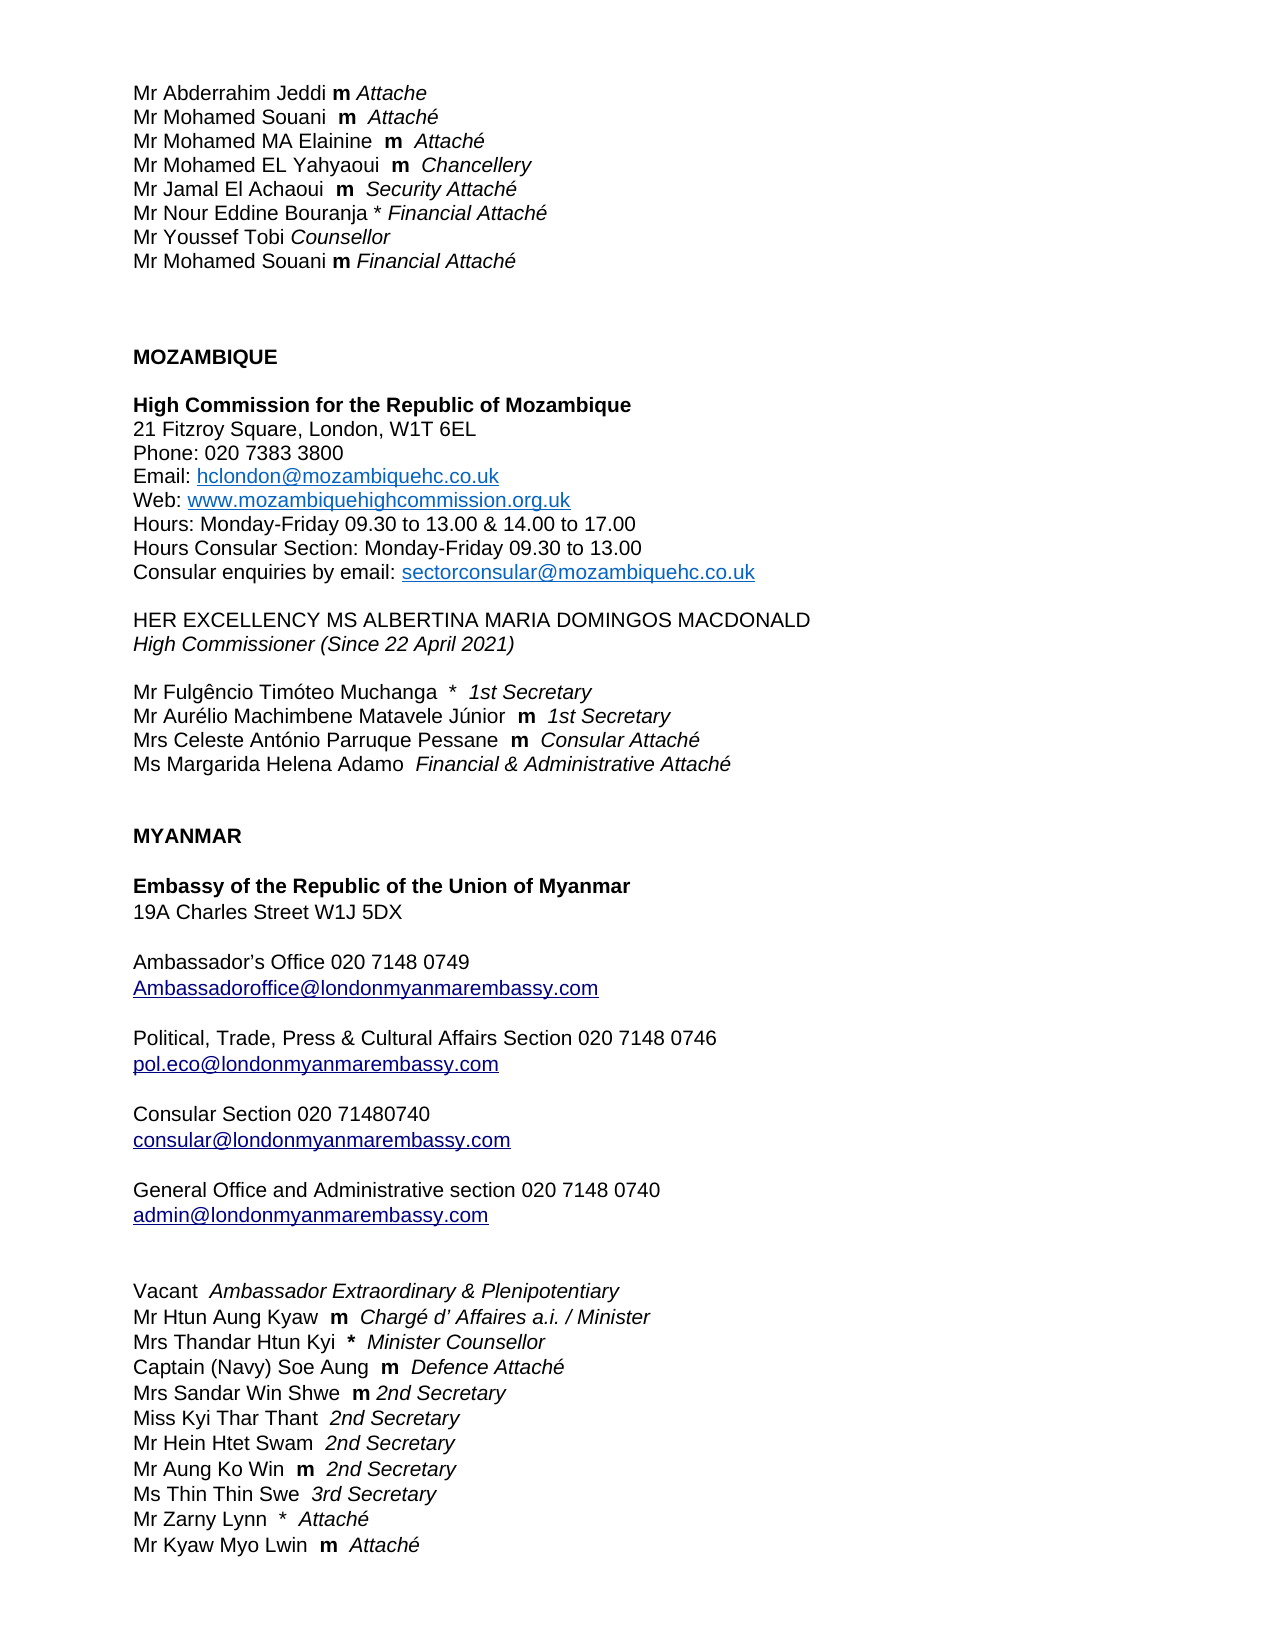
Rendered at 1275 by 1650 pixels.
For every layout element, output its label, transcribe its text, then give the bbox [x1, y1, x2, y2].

text Ms Thin Thin Swe 3rd Secretary [133, 1482, 1181, 1506]
text Consular enquiries by email: sectorconsular@mozambiquehc.co.uk [133, 560, 1181, 584]
text HER EXCELLENCY MS ALBERTINA MARIA DOMINGOS MACDONALD [133, 608, 1181, 632]
text 21 Fitzroy Square, London, W1T 6EL [133, 416, 1181, 440]
text Mr Zarny Lynn * Attaché [133, 1507, 1181, 1531]
text Mr Fulgêncio Timóteo Muchanga * 1st Secretary [133, 680, 1181, 704]
text Consular Section 020 71480740 [133, 1102, 1181, 1126]
text Email: hclondon@mozambiquehc.co.uk [133, 464, 1181, 488]
text Hours: Monday-Friday 09.30 to 13.00 & 14.00 to 17.00 [133, 512, 1181, 536]
text Miss Kyi Thar Thant 2nd Secretary [133, 1406, 1181, 1430]
text Mr Youssef Tobi Counsellor [133, 225, 1181, 249]
text Mr Mohamed Souani m Attaché Mr Mohamed MA Elainine m Attaché [133, 105, 1181, 153]
text Mr Htun Aung Kyaw m Chargé d’ Affaires a.i. / Minister [133, 1304, 1181, 1328]
text Ms Margarida Helena Adamo Financial & Administrative Attaché [133, 752, 1181, 776]
text Captain (Navy) Soe Aung m Defence Attaché [133, 1355, 1181, 1379]
text Mr Mohamed Souani m Financial Attaché [133, 249, 1181, 273]
text High Commissioner (Since 22 April 2021) [133, 632, 1181, 656]
text Mr Kyaw Myo Lwin m Attaché [133, 1532, 1181, 1556]
text MYANMAR [133, 824, 1181, 848]
text Embassy of the Republic of the Union of Myanmar [133, 874, 1181, 898]
text Ambassador’s Office 020 7148 0749 [133, 950, 1181, 974]
text Political, Trade, Press & Cultural Affairs Section 020 7148 0746 [133, 1026, 1181, 1050]
text Ambassadoroffice@londonmyanmarembassy.com [133, 976, 1181, 999]
text Web: www.mozambiquehighcommission.org.uk [133, 488, 1181, 512]
text Mrs Celeste António Parruque Pessane m Consular Attaché [133, 728, 1181, 752]
text Mr Aurélio Machimbene Matavele Júnior m 1st Secretary [133, 704, 1181, 728]
text General Office and Administrative section 020 7148 0740 [133, 1178, 1181, 1202]
text pol.eco@londonmyanmarembassy.com [133, 1051, 1181, 1075]
text 19A Charles Street W1J 5DX [133, 899, 1181, 923]
text Mrs Sandar Win Shwe m 2nd Secretary [133, 1381, 1181, 1404]
text Mr Aung Ko Win m 2nd Secretary [133, 1456, 1181, 1480]
text Mrs Thandar Htun Kyi * Minister Counsellor [133, 1330, 1181, 1354]
text MOZAMBIQUE [133, 344, 1181, 368]
text Mr Mohamed EL Yahyaoui m Chancellery Mr Jamal El Achaoui m Security Attaché [133, 153, 1181, 201]
text Hours Consular Section: Monday-Friday 09.30 to 13.00 [133, 536, 1181, 560]
text admin@londonmyanmarembassy.com [133, 1203, 1181, 1227]
text High Commission for the Republic of Mozambique [133, 392, 1181, 416]
text Mr Abderrahim Jeddi m Attache [133, 81, 1181, 105]
text Mr Nour Eddine Bouranja * Financial Attaché [133, 201, 1181, 225]
text Vacant Ambassador Extraordinary & Plenipotentiary [133, 1279, 1181, 1303]
text Phone: 020 7383 3800 [133, 440, 1181, 464]
text consular@londonmyanmarembassy.com [133, 1127, 1181, 1151]
text Mr Hein Htet Swam 2nd Secretary [133, 1431, 1181, 1455]
